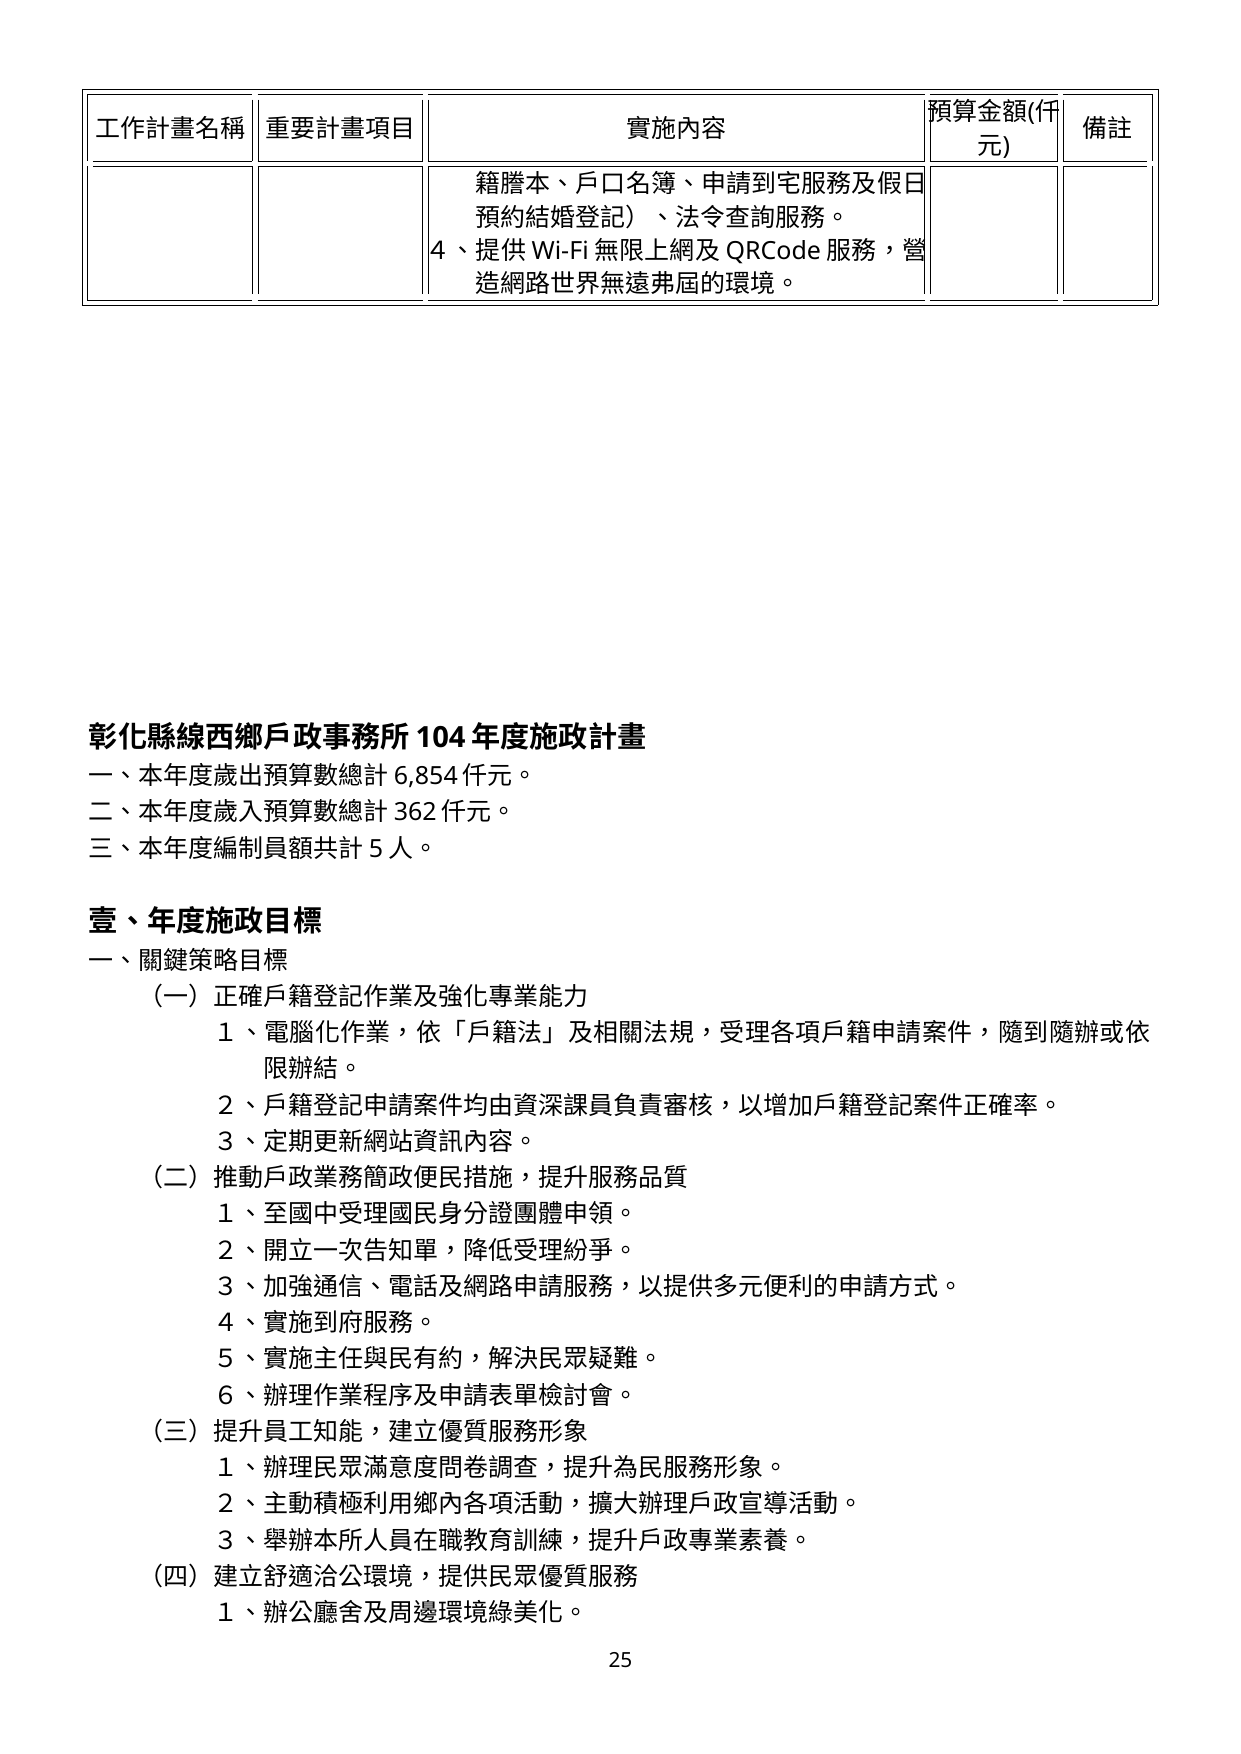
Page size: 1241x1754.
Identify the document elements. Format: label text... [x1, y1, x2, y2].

table_header 預算金額(仟元) [927, 90, 1060, 161]
text １、電腦化作業，依「戶籍法」及相關法規，受理各項戶籍申請案件，隨到隨辦或依限辦結。 [214, 1013, 1152, 1085]
text ２、開立一次告知單，降低受理紛爭。 [214, 1230, 1152, 1266]
text １、至國中受理國民身分證團體申領。 [214, 1194, 1152, 1230]
text ５、實施主任與民有約，解決民眾疑難。 [214, 1339, 1152, 1375]
table_header 實施內容 [425, 90, 927, 161]
table_cell [255, 161, 425, 299]
table_header 重要計畫項目 [255, 90, 425, 161]
table_header 備註 [1060, 90, 1155, 161]
text ４、實施到府服務。 [214, 1303, 1152, 1339]
text 三、本年度編制員額共計5人。 [89, 828, 1152, 864]
text 壹、年度施政目標 [89, 898, 1152, 940]
text ３、加強通信、電話及網路申請服務，以提供多元便利的申請方式。 [214, 1266, 1152, 1303]
table_header 工作計畫名稱 [85, 90, 255, 161]
text ３、舉辦本所人員在職教育訓練，提升戶政專業素養。 [214, 1520, 1152, 1556]
text 一、本年度歲出預算數總計6,854仟元。 [89, 756, 1152, 792]
text ２、戶籍登記申請案件均由資深課員負責審核，以增加戶籍登記案件正確率。 [214, 1085, 1152, 1121]
text ２、主動積極利用鄉內各項活動，擴大辦理戶政宣導活動。 [214, 1484, 1152, 1520]
table_cell [1060, 161, 1155, 299]
text ３、定期更新網站資訊內容。 [214, 1121, 1152, 1158]
table_cell [85, 161, 255, 299]
text ６、辦理作業程序及申請表單檢討會。 [214, 1375, 1152, 1411]
table_cell [927, 161, 1060, 299]
text （二）推動戶政業務簡政便民措施，提升服務品質 [139, 1158, 1152, 1194]
text １、辦理民眾滿意度問卷調查，提升為民服務形象。 [214, 1448, 1152, 1484]
text １、辦公廳舍及周邊環境綠美化。 [214, 1593, 1152, 1629]
text （一）正確戶籍登記作業及強化專業能力 [139, 976, 1152, 1013]
text （四）建立舒適洽公環境，提供民眾優質服務 [139, 1556, 1152, 1593]
table_cell 籍謄本、戶口名簿、申請到宅服務及假日預約結婚登記）、法令查詢服務。 ４、提供Wi-Fi無限上網及QRCode服務，營造網路世界無遠弗屆的環境。 [425, 161, 927, 299]
text 二、本年度歲入預算數總計362仟元。 [89, 792, 1152, 828]
text 一、關鍵策略目標 [89, 940, 1152, 976]
text 彰化縣線西鄉戶政事務所104年度施政計畫 [89, 714, 1152, 756]
text （三）提升員工知能，建立優質服務形象 [139, 1411, 1152, 1448]
